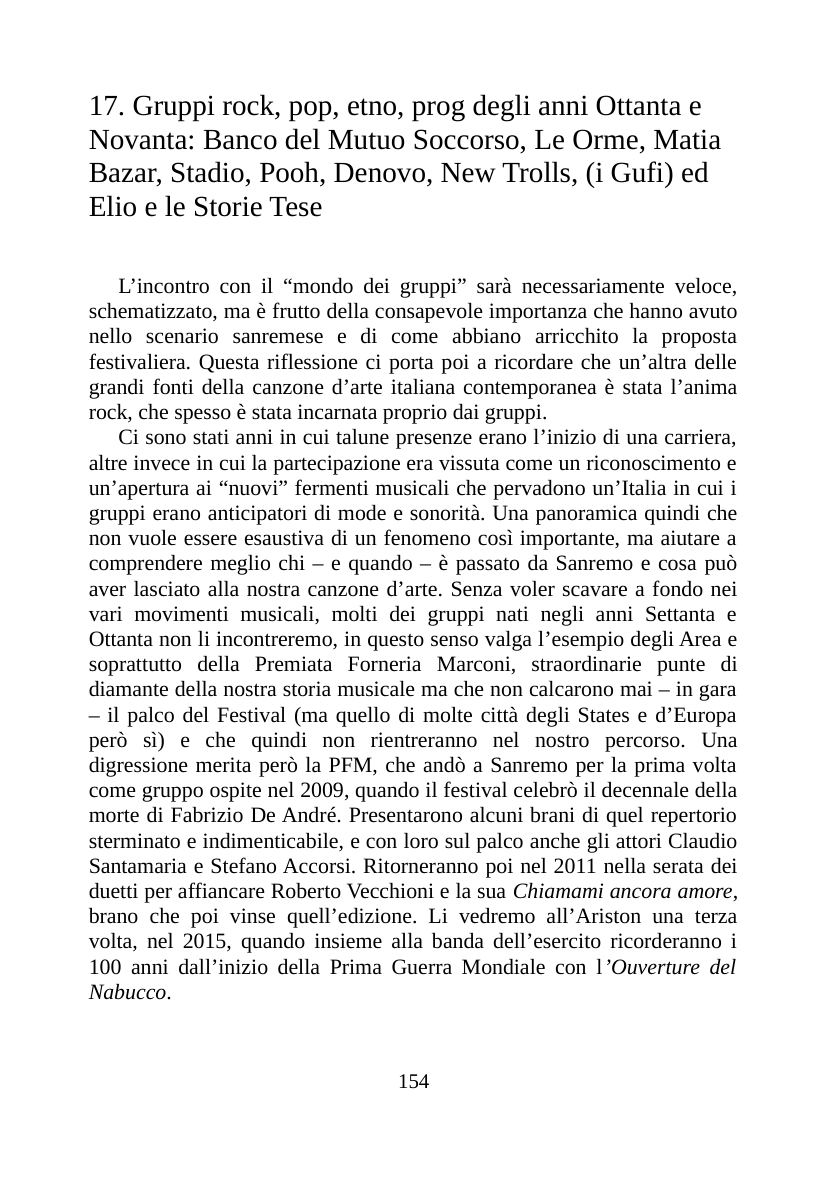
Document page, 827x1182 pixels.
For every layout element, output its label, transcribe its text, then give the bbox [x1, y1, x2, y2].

text Ci sono stati anni in cui talune presenze erano l’inizio di una carriera, altre invece in cui la partecipazione era vissuta come un riconoscimento e un’apertura ai “nuovi” fermenti musicali che pervadono un’Italia in cui i gruppi erano anticipatori di mode e sonorità. Una panoramica quindi che non vuole essere esaustiva di un fenomeno così importante, ma aiutare a comprendere meglio chi – e quando – è passato da Sanremo e cosa può aver lasciato alla nostra canzone d’arte. Senza voler scavare a fondo nei vari movimenti musicali, molti dei gruppi nati negli anni Settanta e Ottanta non li incontreremo, in questo senso valga l’esempio degli Area e soprattutto della Premiata Forneria Marconi, straordinarie punte di diamante della nostra storia musicale ma che non calcarono mai – in gara – il palco del Festival (ma quello di molte città degli States e d’Europa però sì) e che quindi non rientreranno nel nostro percorso. Una digressione merita però la PFM, che andò a Sanremo per la prima volta come gruppo ospite nel 2009, quando il festival celebrò il decennale della morte di Fabrizio De André. Presentarono alcuni brani di quel repertorio sterminato e indimenticabile, e con loro sul palco anche gli attori Claudio Santamaria e Stefano Accorsi. Ritorneranno poi nel 2011 nella serata dei duetti per affiancare Roberto Vecchioni e la sua Chiamami ancora amore, brano che poi vinse quell’edizione. Li vedremo all’Ariston una terza volta, nel 2015, quando insieme alla banda dell’esercito ricorderanno i 100 anni dall’inizio della Prima Guerra Mondiale con l’Ouverture del Nabucco. [88, 424, 738, 1004]
text L’incontro con il “mondo dei gruppi” sarà necessariamente veloce, schematizzato, ma è frutto della consapevole importanza che hanno avuto nello scenario sanremese e di come abbiano arricchito la proposta festivaliera. Questa riflessione ci porta poi a ricordare che un’altra delle grandi fonti della canzone d’arte italiana contemporanea è stata l’anima rock, che spesso è stata incarnata proprio dai gruppi. [88, 273, 738, 424]
subtitle 17. Gruppi rock, pop, etno, prog degli anni Ottanta e Novanta: Banco del Mutuo Soccorso, Le Orme, Matia Bazar, Stadio, Pooh, Denovo, New Trolls, (i Gufi) ed Elio e le Storie Tese [88, 88, 738, 223]
